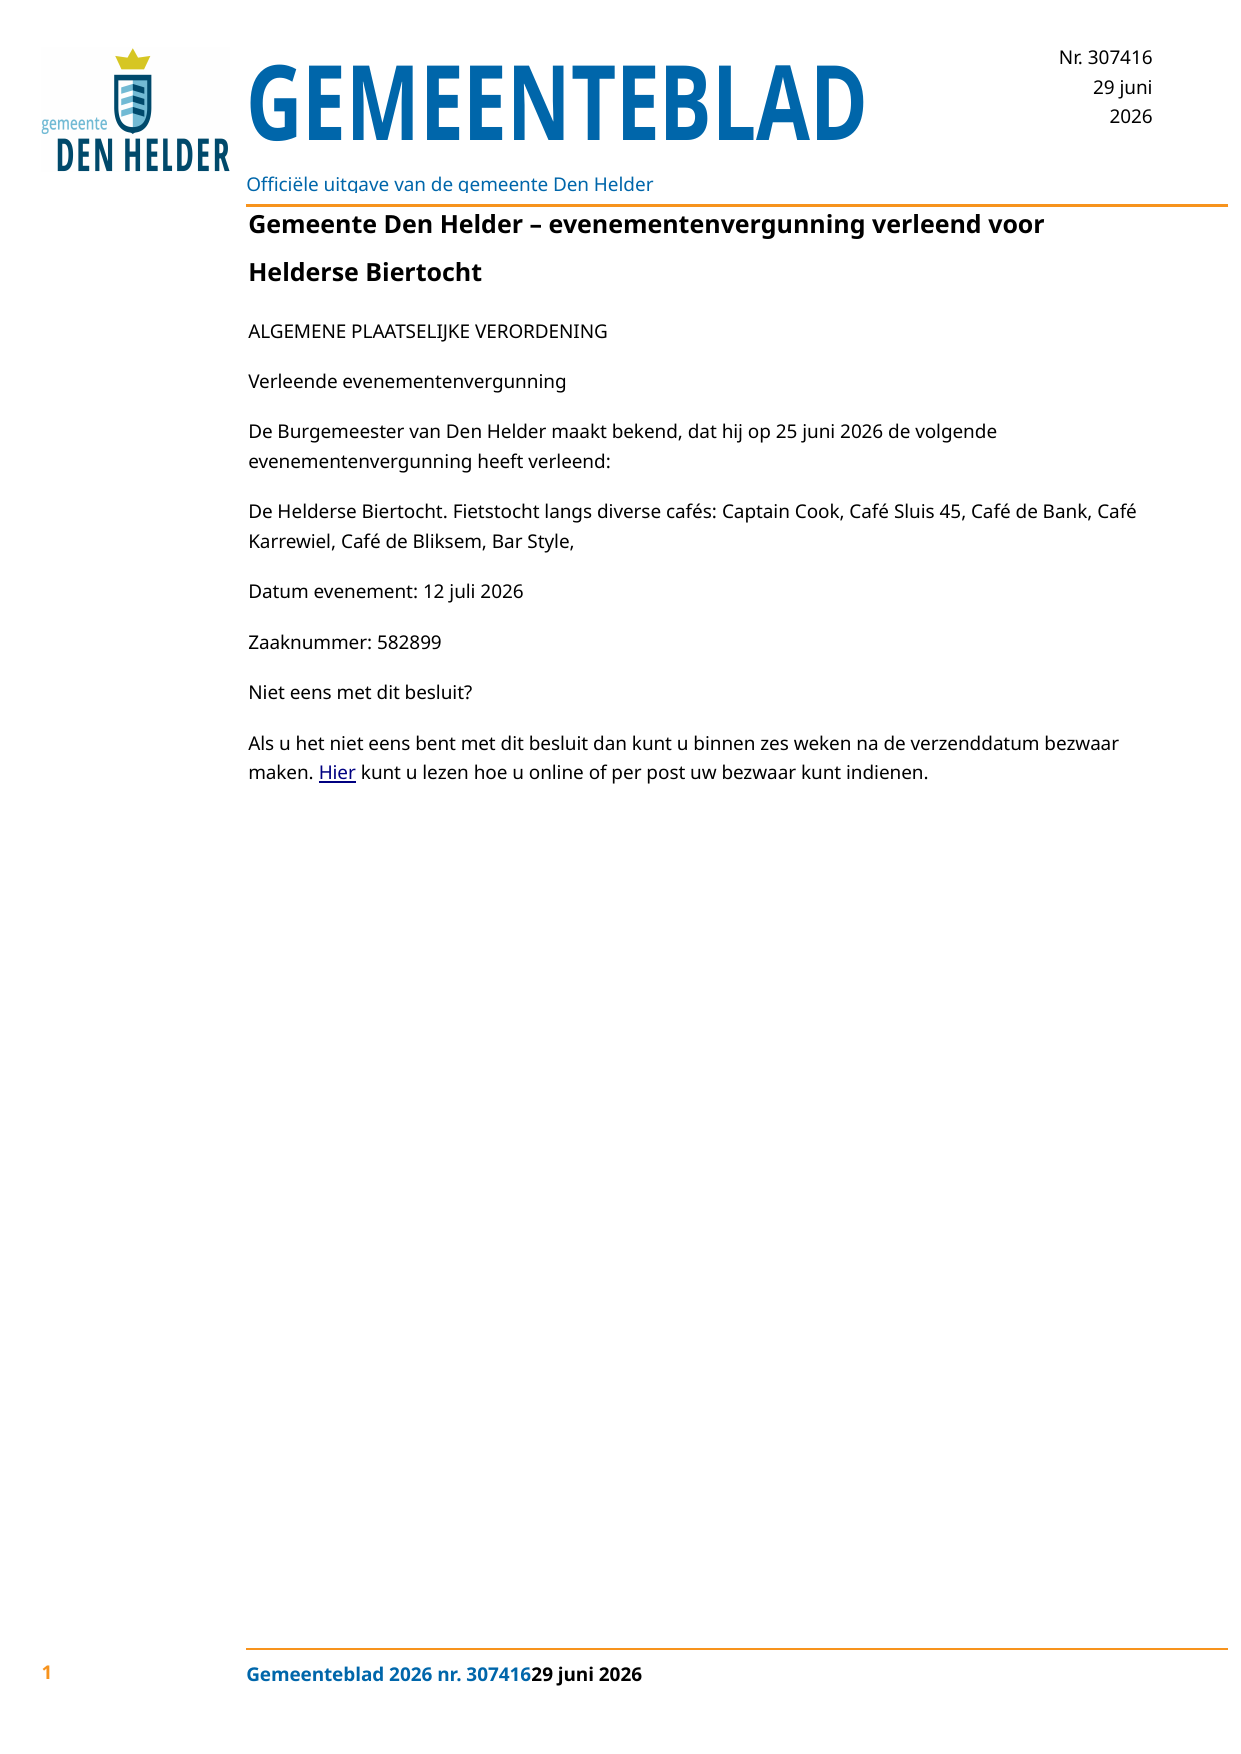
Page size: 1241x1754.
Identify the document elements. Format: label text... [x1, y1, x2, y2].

text Als u het niet eens bent met dit besluit dan kunt u binnen zes weken na de verzenddatum bezwaar maken. Hier kunt u lezen hoe u online of per post uw bezwaar kunt indienen. [248, 730, 1152, 785]
picture [100, 154, 106, 172]
text Gemeente Den Helder – evenementenvergunning verleend voor Helderse Biertocht [248, 207, 1152, 288]
picture [41, 47, 231, 172]
text Zaaknummer: 582899 [248, 629, 1152, 655]
picture [220, 160, 224, 172]
text Datum evenement: 12 juli 2026 [248, 579, 1152, 604]
picture [130, 157, 135, 172]
picture [63, 144, 68, 165]
text Niet eens met dit besluit? [248, 679, 1152, 705]
picture [182, 144, 187, 165]
text De Helderse Biertocht. Fietstocht langs diverse cafés: Captain Cook, Café Sluis 45, Café de Bank, Café Karrewiel, Café de Bliksem, Bar Style, [248, 499, 1152, 554]
text ALGEMENE PLAATSELIJKE VERORDENING [248, 318, 1152, 344]
text Verleende evenementenvergunning [248, 368, 1152, 394]
text De Burgemeester van Den Helder maakt bekend, dat hij op 25 juni 2026 de volgende evenementenvergunning heeft verleend: [248, 419, 1152, 474]
